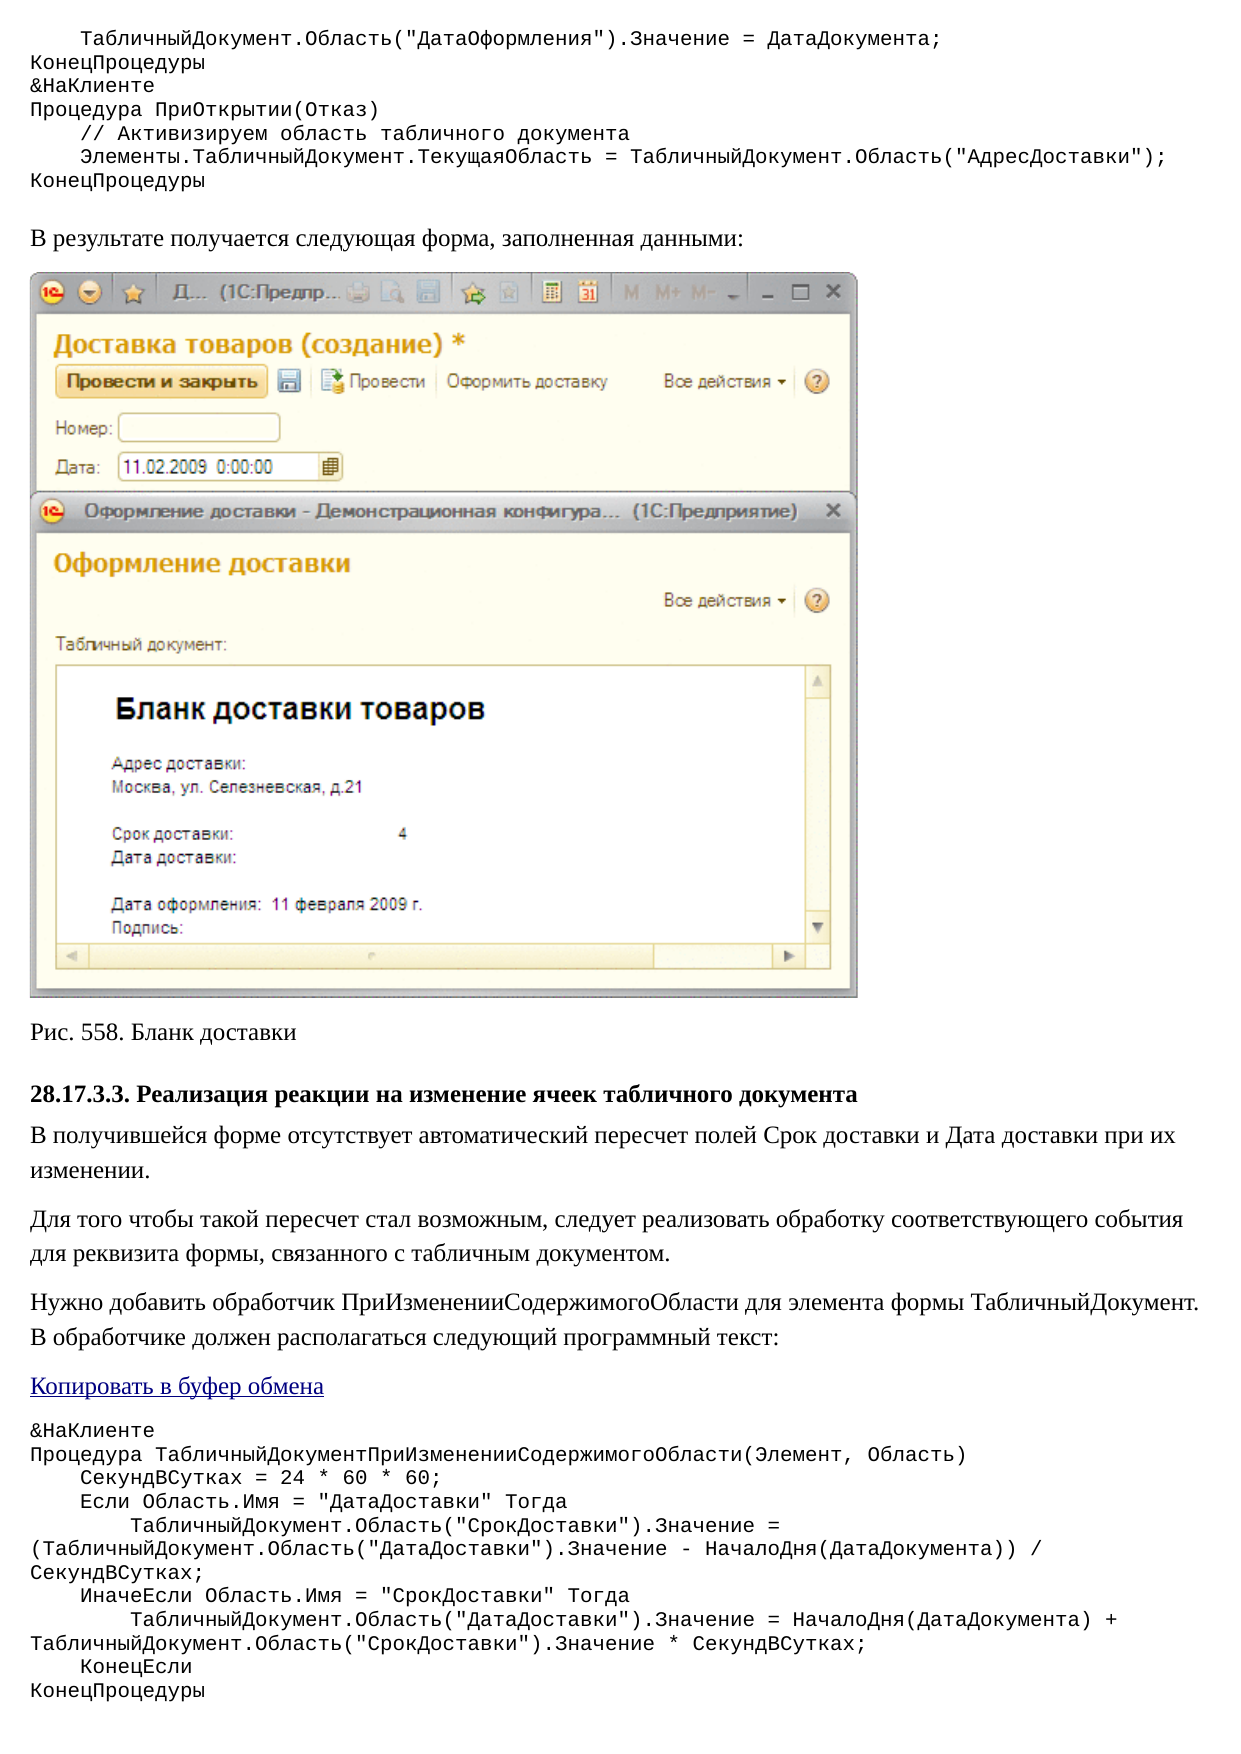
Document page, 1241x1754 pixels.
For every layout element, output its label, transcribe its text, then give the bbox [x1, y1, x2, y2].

text Нужно добавить обработчик ПриИзмененииСодержимогоОбласти для элемента формы ТабличныйДокумент. В обработчике должен располагаться следующий программный текст: [30, 1287, 1211, 1351]
text Для того чтобы такой пересчет стал возможным, следует реализовать обработку соответствующего события для реквизита формы, связанного с табличным документом. [30, 1204, 1211, 1267]
picture [29, 272, 858, 998]
text ТабличныйДокумент.Область("СрокДоставки").Значение = (ТабличныйДокумент.Область("ДатаДоставки").Значение - НачалоДня(ДатаДокумента)) / СекундВСутках; [30, 1514, 1211, 1586]
subtitle 28.17.3.3. Реализация реакции на изменение ячеек табличного документа [30, 1079, 1211, 1108]
text КонецЕсли [30, 1656, 1211, 1680]
text Если Область.Имя = "ДатаДоставки" Тогда [30, 1491, 1211, 1514]
text // Активизируем область табличного документа [30, 123, 1211, 146]
text КонецПроцедуры [30, 52, 1211, 75]
text &НаКлиенте [30, 1420, 1211, 1444]
text ТабличныйДокумент.Область("ДатаОформления").Значение = ДатаДокумента; [30, 28, 1211, 52]
text Процедура ТабличныйДокументПриИзмененииСодержимогоОбласти(Элемент, Область) [30, 1444, 1211, 1467]
text Рис. 558. Бланк доставки [30, 1017, 1211, 1046]
text &НаКлиенте [30, 75, 1211, 99]
text ИначеЕсли Область.Имя = "СрокДоставки" Тогда [30, 1586, 1211, 1609]
text КонецПроцедуры [30, 1680, 1211, 1704]
text Копировать в буфер обмена [30, 1371, 1211, 1400]
text Элементы.ТабличныйДокумент.ТекущаяОбласть = ТабличныйДокумент.Область("АдресДоставки"); [30, 146, 1211, 170]
text В результате получается следующая форма, заполненная данными: [30, 223, 1211, 252]
text СекундВСутках = 24 * 60 * 60; [30, 1467, 1211, 1491]
text В получившейся форме отсутствует автоматический пересчет полей Срок доставки и Дата доставки при их изменении. [30, 1120, 1211, 1183]
text КонецПроцедуры [30, 170, 1211, 194]
text Процедура ПриОткрытии(Отказ) [30, 99, 1211, 123]
text ТабличныйДокумент.Область("ДатаДоставки").Значение = НачалоДня(ДатаДокумента) + ТабличныйДокумент.Область("СрокДоставки").Значение * СекундВСутках; [30, 1609, 1211, 1656]
